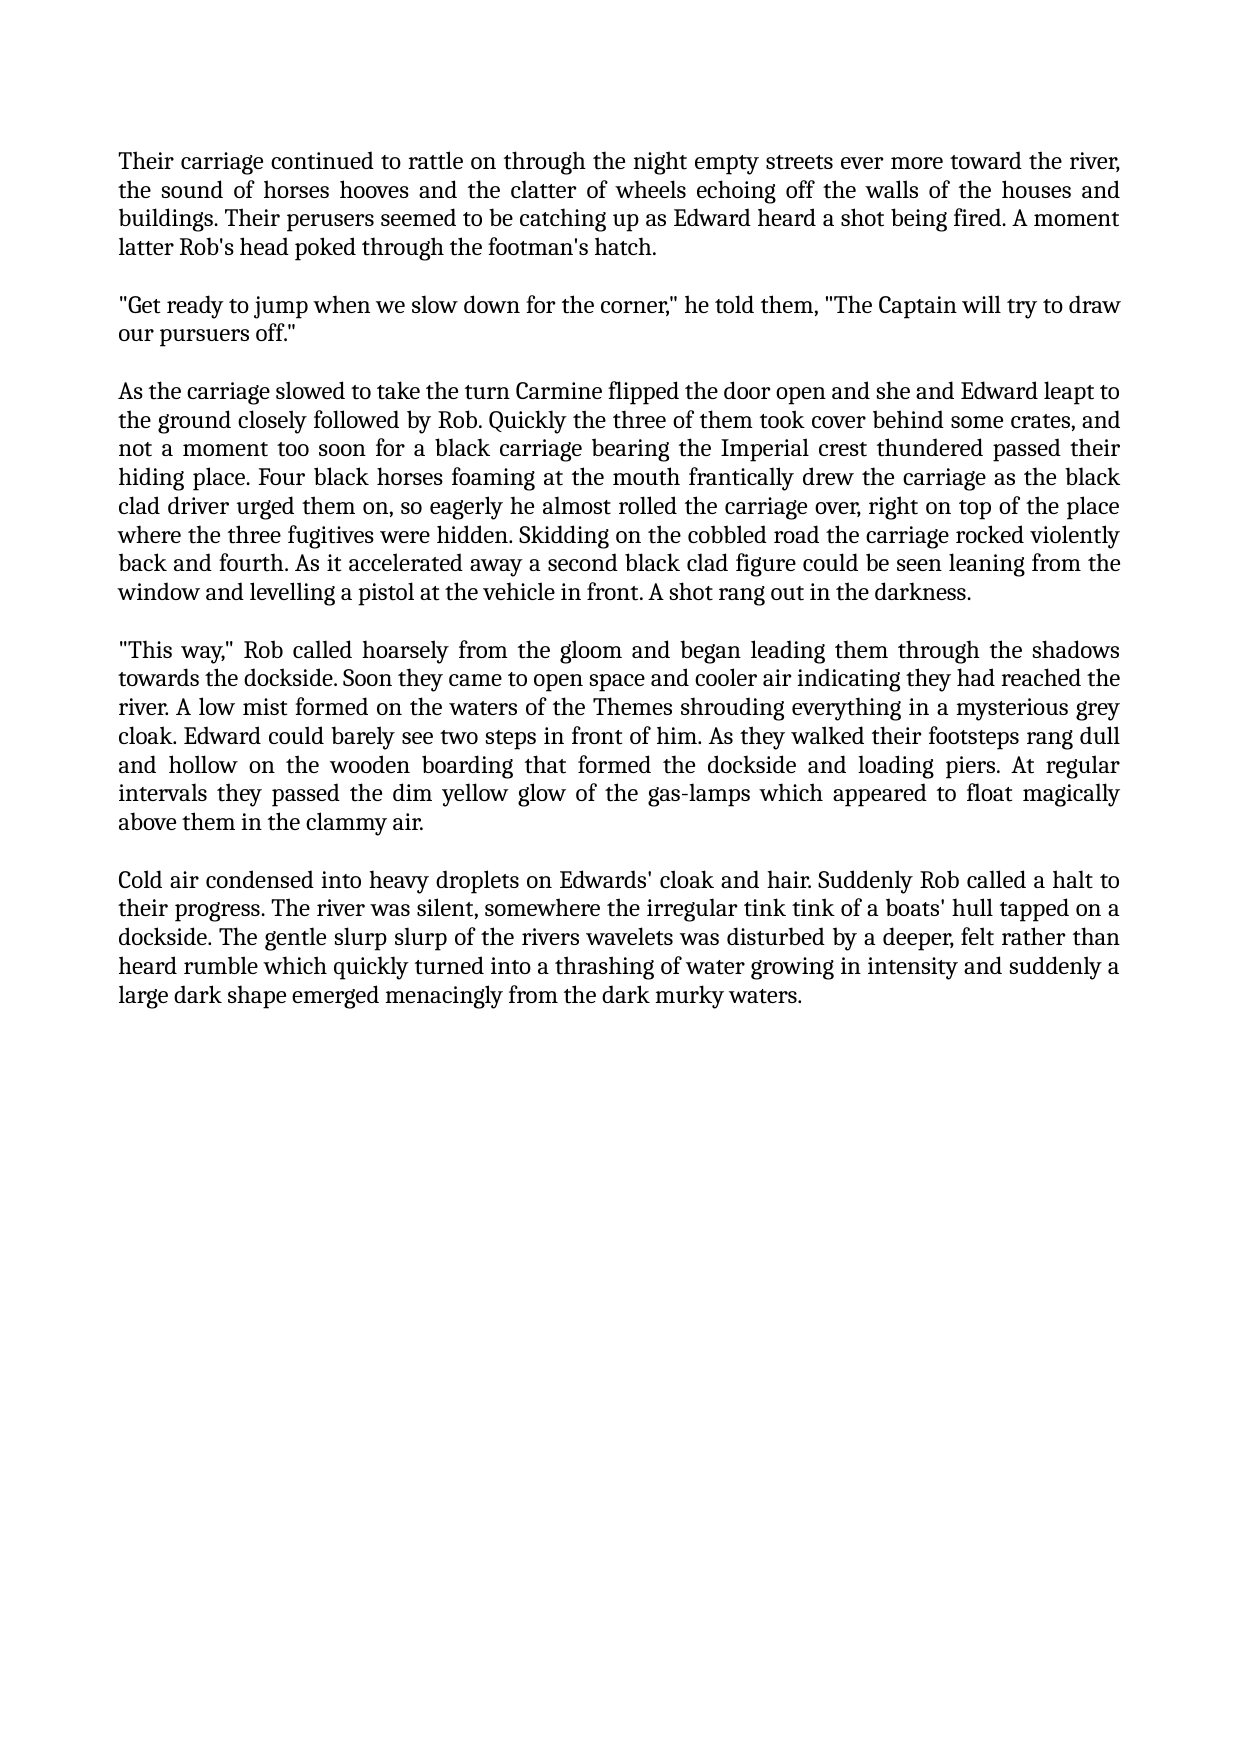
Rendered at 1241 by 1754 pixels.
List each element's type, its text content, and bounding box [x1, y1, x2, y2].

text "Get ready to jump when we slow down for the corner," he told them, "The Captain will try to draw our pursuers off." [118, 291, 1122, 348]
text Cold air condensed into heavy droplets on Edwards' cloak and hair. Suddenly Rob called a halt to their progress. The river was silent, somewhere the irregular tink tink of a boats' hull tapped on a dockside. The gentle slurp slurp of the rivers wavelets was disturbed by a deeper, felt rather than heard rumble which quickly turned into a thrashing of water growing in intensity and suddenly a large dark shape emerged menacingly from the dark murky waters. [118, 866, 1122, 1009]
text "This way," Rob called hoarsely from the gloom and began leading them through the shadows towards the dockside. Soon they came to open space and cooler air indicating they had reached the river. A low mist formed on the waters of the Themes shrouding everything in a mysterious grey cloak. Edward could barely see two steps in front of him. As they walked their footsteps rang dull and hollow on the wooden boarding that formed the dockside and loading piers. At regular intervals they passed the dim yellow glow of the gas-lamps which appeared to float magically above them in the clammy air. [118, 636, 1122, 837]
text As the carriage slowed to take the turn Carmine flipped the door open and she and Edward leapt to the ground closely followed by Rob. Quickly the three of them took cover behind some crates, and not a moment too soon for a black carriage bearing the Imperial crest thundered passed their hiding place. Four black horses foaming at the mouth frantically drew the carriage as the black clad driver urged them on, so eagerly he almost rolled the carriage over, right on top of the place where the three fugitives were hidden. Skidding on the cobbled road the carriage rocked violently back and fourth. As it accelerated away a second black clad figure could be seen leaning from the window and levelling a pistol at the vehicle in front. A shot rang out in the darkness. [118, 377, 1122, 607]
text Their carriage continued to rattle on through the night empty streets ever more toward the river, the sound of horses hooves and the clatter of wheels echoing off the walls of the houses and buildings. Their perusers seemed to be catching up as Edward heard a shot being fired. A moment latter Rob's head poked through the footman's hatch. [118, 147, 1122, 262]
